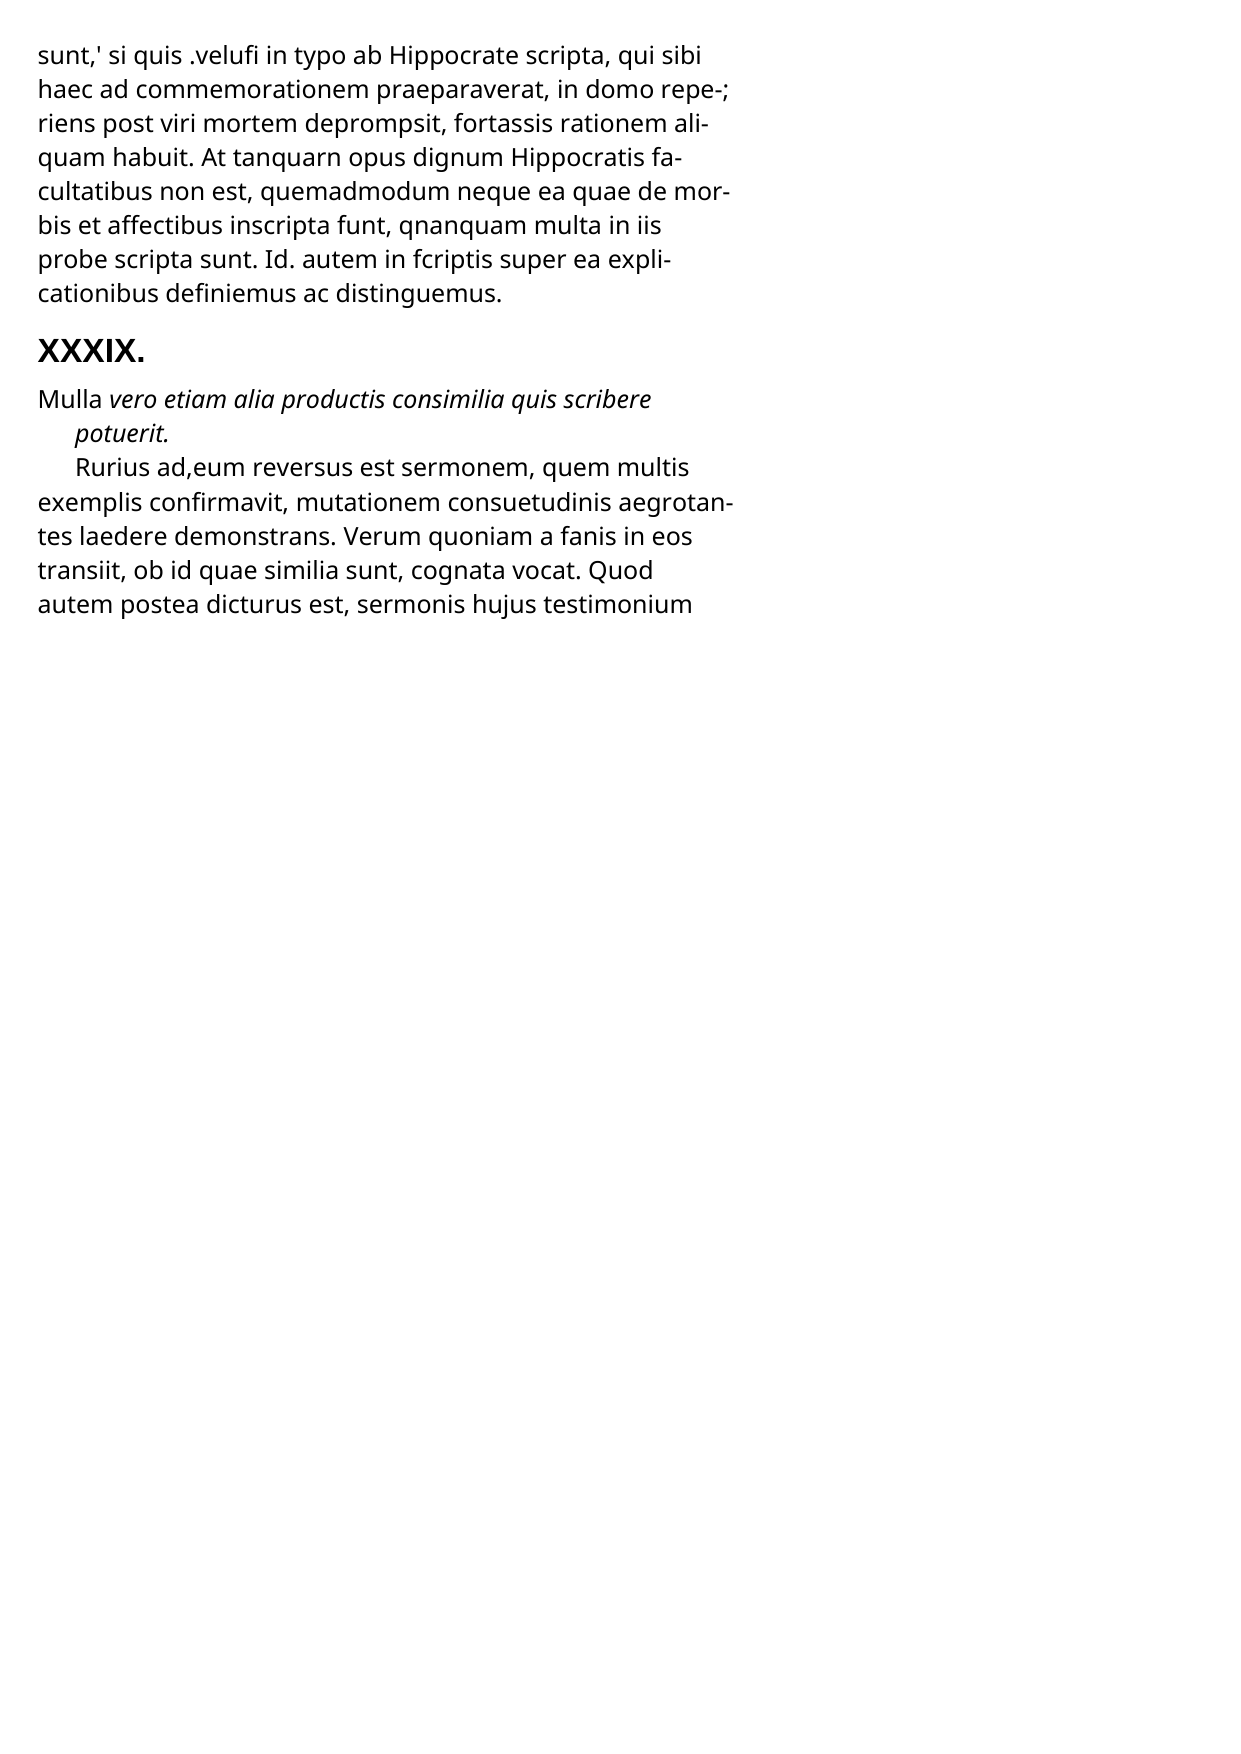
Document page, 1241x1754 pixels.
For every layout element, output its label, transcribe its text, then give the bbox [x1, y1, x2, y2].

subtitle XXXIX. [37, 331, 1203, 369]
text sunt,' si quis .velufi in typo ab Hippocrate scripta, qui sibi haec ad commemorationem praeparaverat, in domo repe-; riens post viri mortem deprompsit, fortassis rationem ali- quam habuit. At tanquarn opus dignum Hippocratis fa- cultatibus non est, quemadmodum neque ea quae de mor- bis et affectibus inscripta funt, qnanquam multa in iis probe scripta sunt. Id. autem in fcriptis super ea expli- cationibus definiemus ac distinguemus. [37, 37, 1203, 310]
text Rurius ad,eum reversus est sermonem, quem multis exemplis confirmavit, mutationem consuetudinis aegrotan- tes laedere demonstrans. Verum quoniam a fanis in eos transiit, ob id quae similia sunt, cognata vocat. Quod autem postea dicturus est, sermonis hujus testimonium [37, 450, 1203, 620]
text Mulla vero etiam alia productis consimilia quis scribere potuerit. [37, 382, 1203, 450]
